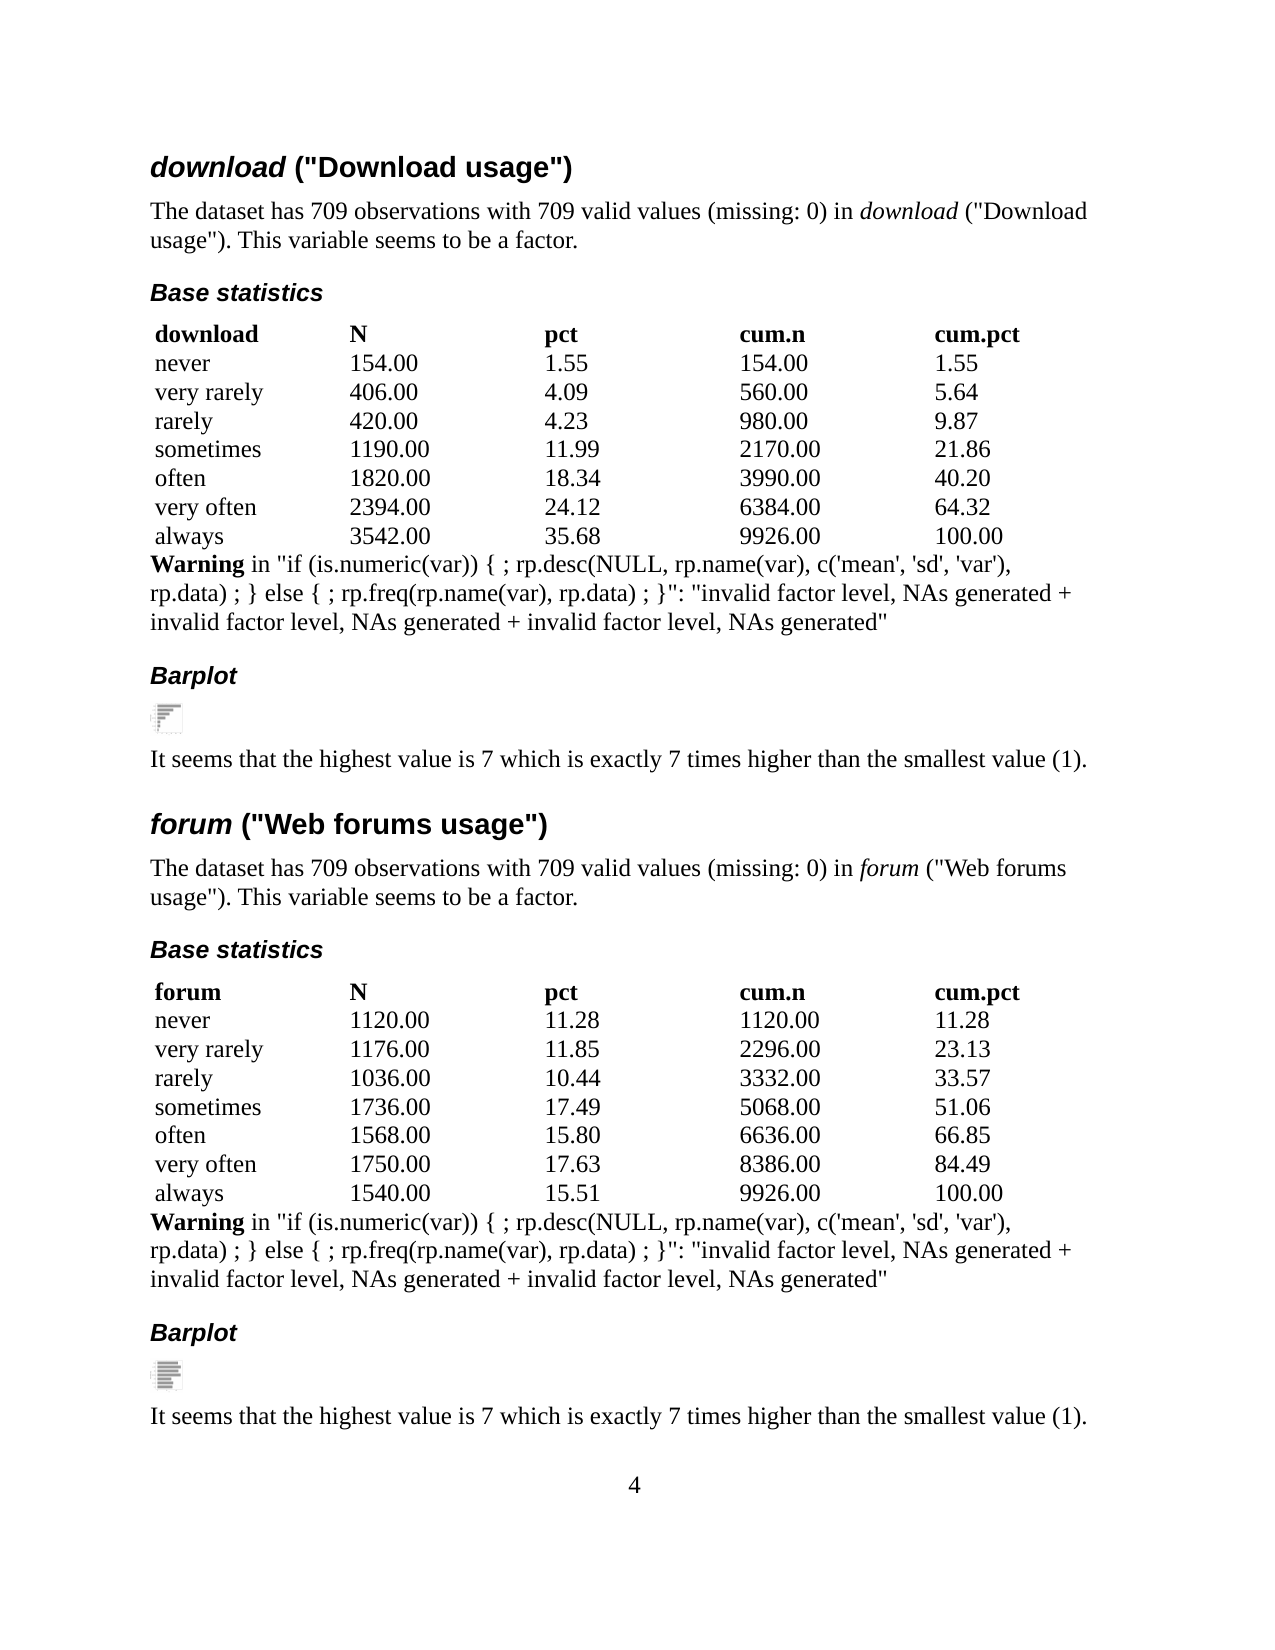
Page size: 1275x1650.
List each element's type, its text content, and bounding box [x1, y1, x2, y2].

table_cell 11.99 [540, 435, 735, 463]
table_cell 4.09 [540, 377, 735, 406]
table_cell 1568.00 [345, 1120, 540, 1149]
table_cell 10.44 [540, 1063, 735, 1092]
table_header cum.pct [930, 977, 1125, 1005]
table_cell always [150, 521, 345, 549]
table_cell never [150, 1005, 345, 1034]
subtitle Barplot [150, 661, 1125, 689]
table_cell 154.00 [735, 348, 930, 377]
table_cell 5.64 [930, 377, 1125, 406]
table_cell rarely [150, 406, 345, 434]
table_cell 3990.00 [735, 463, 930, 492]
subtitle Base statistics [150, 936, 1125, 964]
table_cell 8386.00 [735, 1149, 930, 1178]
table_cell very often [150, 492, 345, 521]
text Warning in "if (is.numeric(var)) { ; rp.desc(NULL, rp.name(var), c('mean', 'sd', 'var'), rp.data) ; } else { ; rp.freq(rp.name(var), rp.data) ; }": "invalid factor level, NAs generated + invalid factor level, NAs generated + invalid factor level, NAs generated" [150, 1207, 1125, 1293]
table_cell 33.57 [930, 1063, 1125, 1092]
subtitle Base statistics [150, 278, 1125, 307]
table_cell 1.55 [540, 348, 735, 377]
table_cell 1820.00 [345, 463, 540, 492]
table_cell 154.00 [345, 348, 540, 377]
table_cell 35.68 [540, 521, 735, 549]
table_header download [150, 320, 345, 348]
text The dataset has 709 observations with 709 valid values (missing: 0) in download ("Download usage"). This variable seems to be a factor. [150, 196, 1125, 253]
table_cell 6384.00 [735, 492, 930, 521]
table_header N [345, 320, 540, 348]
table_cell 5068.00 [735, 1092, 930, 1120]
subtitle Barplot [150, 1318, 1125, 1346]
table_cell 17.63 [540, 1149, 735, 1178]
table_cell 1.55 [930, 348, 1125, 377]
subtitle forum ("Web forums usage") [150, 807, 1125, 841]
table_cell 1736.00 [345, 1092, 540, 1120]
table_header pct [540, 320, 735, 348]
table_header pct [540, 977, 735, 1005]
table_header cum.n [735, 977, 930, 1005]
table_cell 980.00 [735, 406, 930, 434]
table_cell 3542.00 [345, 521, 540, 549]
table_cell 17.49 [540, 1092, 735, 1120]
table_cell 2394.00 [345, 492, 540, 521]
table_cell 15.51 [540, 1178, 735, 1207]
table_cell 9926.00 [735, 521, 930, 549]
table_cell 18.34 [540, 463, 735, 492]
table_cell sometimes [150, 1092, 345, 1120]
picture [150, 701, 184, 736]
table_cell 1750.00 [345, 1149, 540, 1178]
table_cell 15.80 [540, 1120, 735, 1149]
table_cell 6636.00 [735, 1120, 930, 1149]
table_cell often [150, 463, 345, 492]
table_cell 51.06 [930, 1092, 1125, 1120]
table_cell often [150, 1120, 345, 1149]
table_cell 420.00 [345, 406, 540, 434]
table_cell 560.00 [735, 377, 930, 406]
table_cell 9.87 [930, 406, 1125, 434]
table_header N [345, 977, 540, 1005]
table_cell very rarely [150, 377, 345, 406]
table_cell 100.00 [930, 1178, 1125, 1207]
table_cell 21.86 [930, 435, 1125, 463]
text It seems that the highest value is 7 which is exactly 7 times higher than the smallest value (1). [150, 1401, 1125, 1430]
table_cell 23.13 [930, 1034, 1125, 1063]
picture [150, 1358, 184, 1393]
table_cell 66.85 [930, 1120, 1125, 1149]
table_cell 64.32 [930, 492, 1125, 521]
table_cell very often [150, 1149, 345, 1178]
table_cell 100.00 [930, 521, 1125, 549]
table_cell rarely [150, 1063, 345, 1092]
table_cell 1036.00 [345, 1063, 540, 1092]
table_cell 84.49 [930, 1149, 1125, 1178]
table_header cum.n [735, 320, 930, 348]
table_cell 3332.00 [735, 1063, 930, 1092]
text Warning in "if (is.numeric(var)) { ; rp.desc(NULL, rp.name(var), c('mean', 'sd', 'var'), rp.data) ; } else { ; rp.freq(rp.name(var), rp.data) ; }": "invalid factor level, NAs generated + invalid factor level, NAs generated + invalid factor level, NAs generated" [150, 549, 1125, 636]
table_cell never [150, 348, 345, 377]
table_cell always [150, 1178, 345, 1207]
table_cell 1120.00 [735, 1005, 930, 1034]
table_cell 4.23 [540, 406, 735, 434]
table_cell 1540.00 [345, 1178, 540, 1207]
table_cell 11.85 [540, 1034, 735, 1063]
table_header cum.pct [930, 320, 1125, 348]
table_cell very rarely [150, 1034, 345, 1063]
table_cell 9926.00 [735, 1178, 930, 1207]
table_cell 1176.00 [345, 1034, 540, 1063]
table_cell 2170.00 [735, 435, 930, 463]
table_cell 1190.00 [345, 435, 540, 463]
table_cell 24.12 [540, 492, 735, 521]
table_cell 2296.00 [735, 1034, 930, 1063]
table_cell 406.00 [345, 377, 540, 406]
table_cell 11.28 [540, 1005, 735, 1034]
table_cell 1120.00 [345, 1005, 540, 1034]
text It seems that the highest value is 7 which is exactly 7 times higher than the smallest value (1). [150, 744, 1125, 773]
subtitle download ("Download usage") [150, 150, 1125, 183]
table_cell 40.20 [930, 463, 1125, 492]
table_cell 11.28 [930, 1005, 1125, 1034]
text The dataset has 709 observations with 709 valid values (missing: 0) in forum ("Web forums usage"). This variable seems to be a factor. [150, 853, 1125, 911]
table_header forum [150, 977, 345, 1005]
table_cell sometimes [150, 435, 345, 463]
